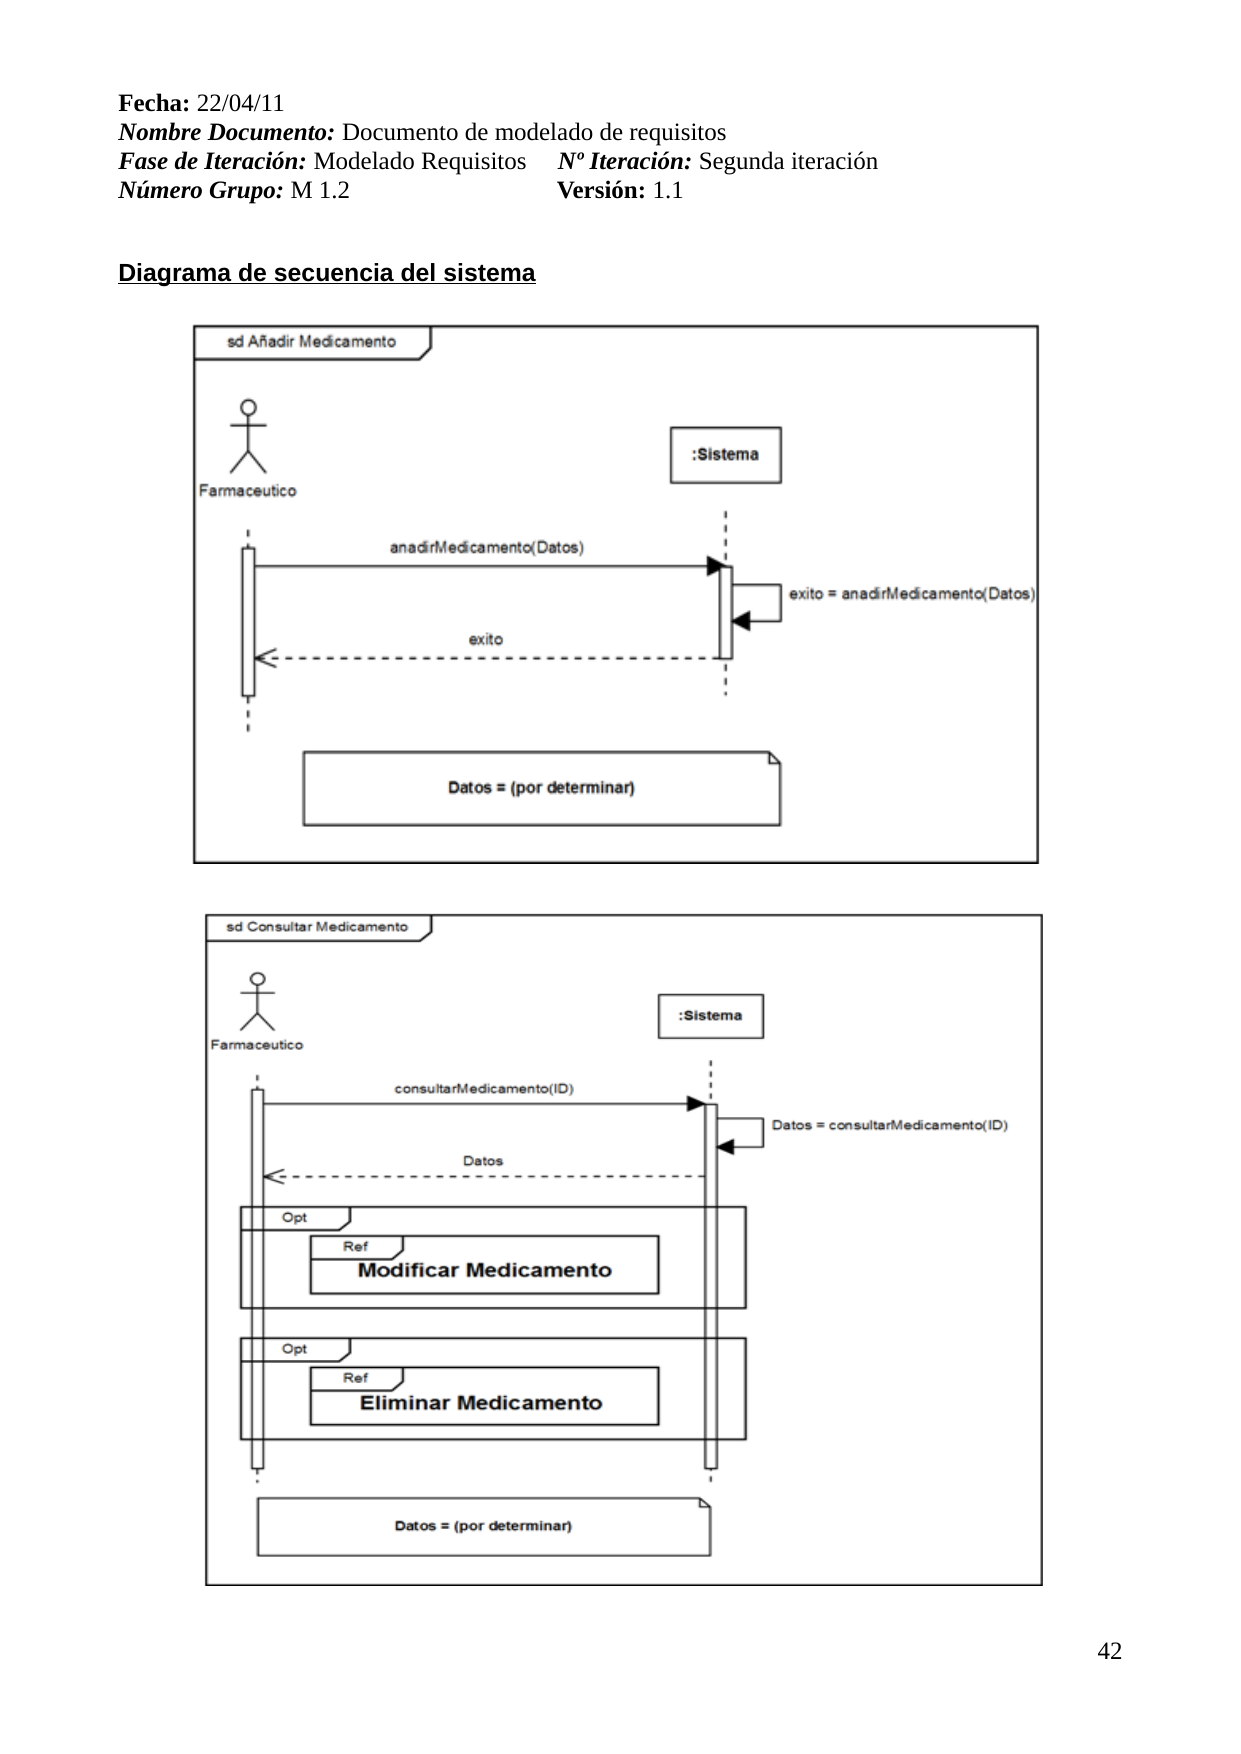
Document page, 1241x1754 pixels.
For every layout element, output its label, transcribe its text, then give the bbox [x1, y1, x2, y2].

picture [204, 913, 1043, 1586]
picture [192, 324, 1040, 864]
subtitle Diagrama de secuencia del sistema [118, 258, 1122, 287]
